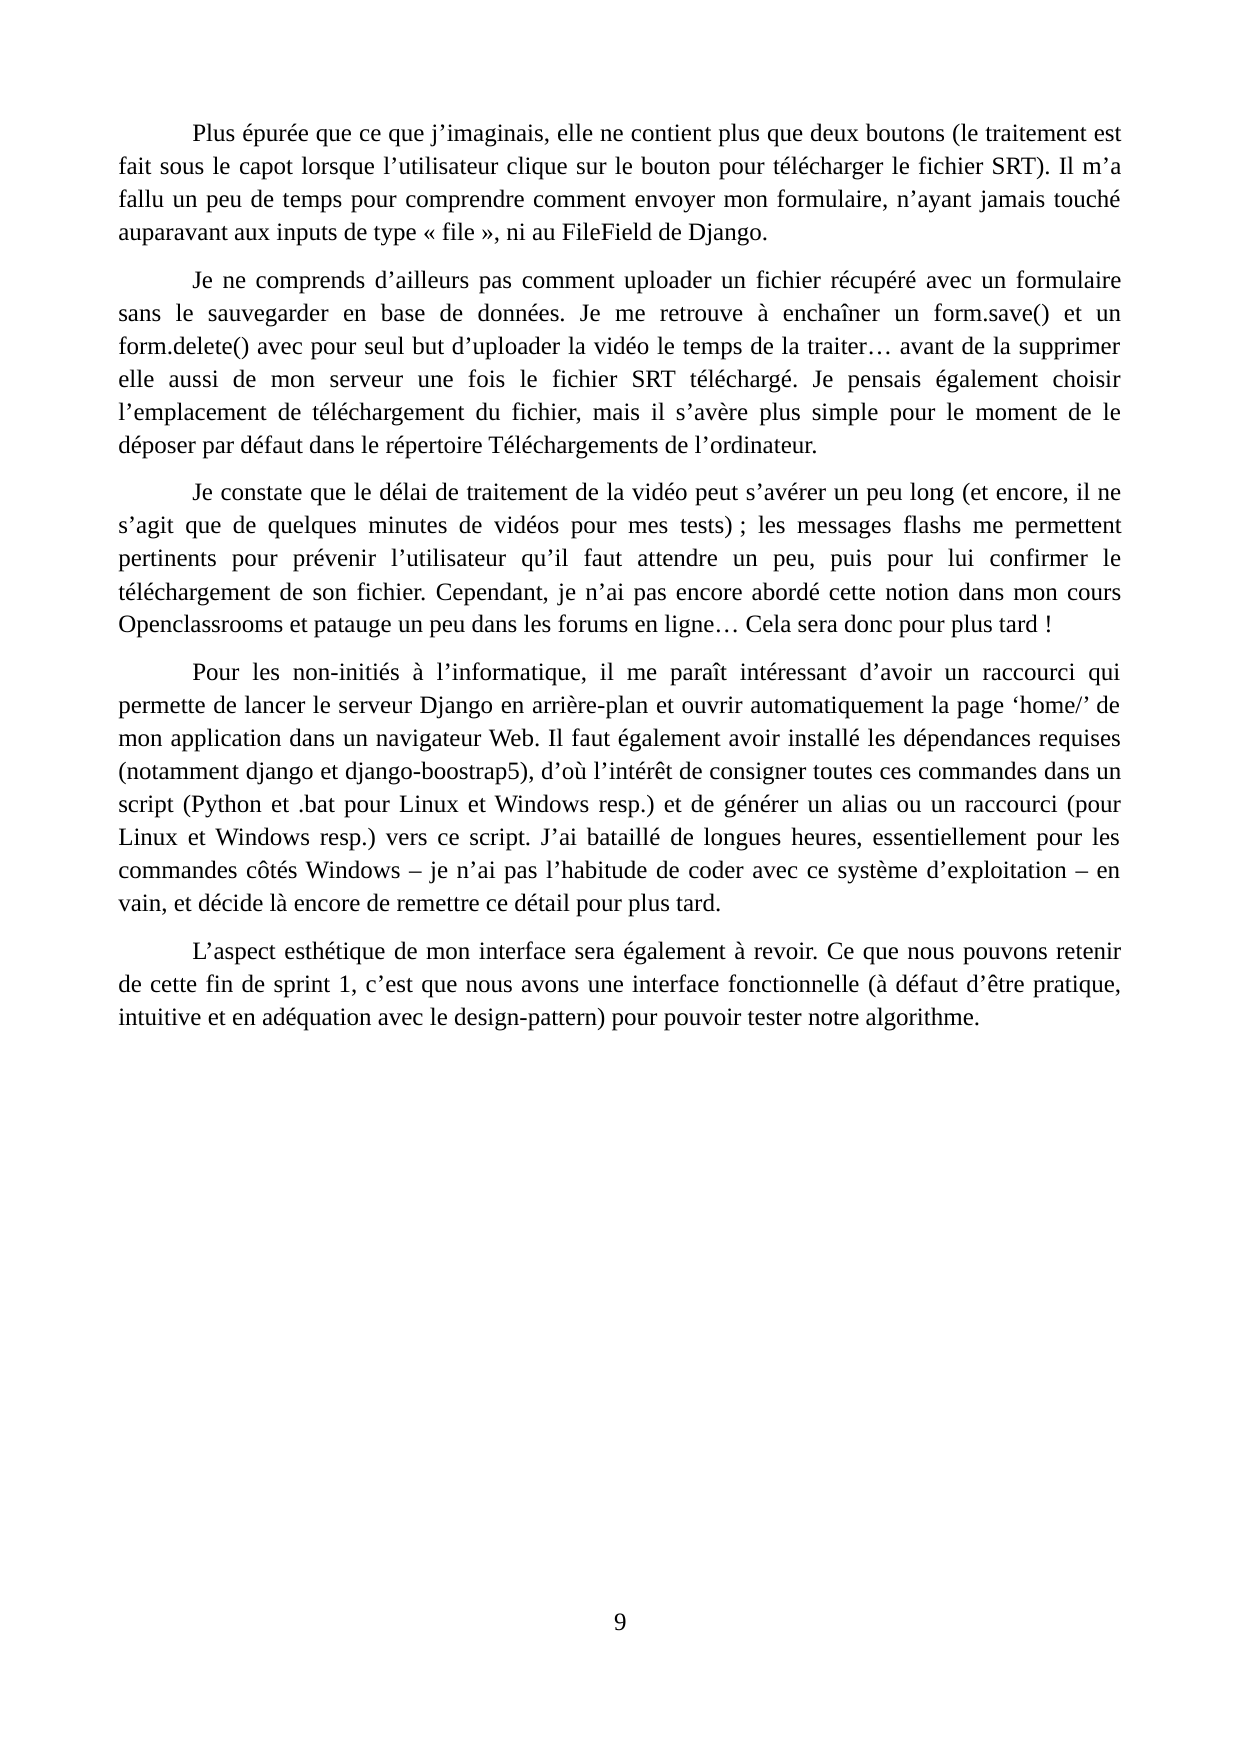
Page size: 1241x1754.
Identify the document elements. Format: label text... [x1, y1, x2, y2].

text Plus épurée que ce que j’imaginais, elle ne contient plus que deux boutons (le traitement est fait sous le capot lorsque l’utilisateur clique sur le bouton pour télécharger le fichier SRT). Il m’a fallu un peu de temps pour comprendre comment envoyer mon formulaire, n’ayant jamais touché auparavant aux inputs de type « file », ni au FileField de Django. [118, 118, 1122, 246]
text Je ne comprends d’ailleurs pas comment uploader un fichier récupéré avec un formulaire sans le sauvegarder en base de données. Je me retrouve à enchaîner un form.save() et un form.delete() avec pour seul but d’uploader la vidéo le temps de la traiter… avant de la supprimer elle aussi de mon serveur une fois le fichier SRT téléchargé. Je pensais également choisir l’emplacement de téléchargement du fichier, mais il s’avère plus simple pour le moment de le déposer par défaut dans le répertoire Téléchargements de l’ordinateur. [118, 265, 1122, 459]
text L’aspect esthétique de mon interface sera également à revoir. Ce que nous pouvons retenir de cette fin de sprint 1, c’est que nous avons une interface fonctionnelle (à défaut d’être pratique, intuitive et en adéquation avec le design-pattern) pour pouvoir tester notre algorithme. [118, 936, 1122, 1031]
text Je constate que le délai de traitement de la vidéo peut s’avérer un peu long (et encore, il ne s’agit que de quelques minutes de vidéos pour mes tests) ; les messages flashs me permettent pertinents pour prévenir l’utilisateur qu’il faut attendre un peu, puis pour lui confirmer le téléchargement de son fichier. Cependant, je n’ai pas encore abordé cette notion dans mon cours Openclassrooms et patauge un peu dans les forums en ligne… Cela sera donc pour plus tard ! [118, 477, 1122, 638]
text Pour les non-initiés à l’informatique, il me paraît intéressant d’avoir un raccourci qui permette de lancer le serveur Django en arrière-plan et ouvrir automatiquement la page ‘home/’ de mon application dans un navigateur Web. Il faut également avoir installé les dépendances requises (notamment django et django-boostrap5), d’où l’intérêt de consigner toutes ces commandes dans un script (Python et .bat pour Linux et Windows resp.) et de générer un alias ou un raccourci (pour Linux et Windows resp.) vers ce script. J’ai bataillé de longues heures, essentiellement pour les commandes côtés Windows – je n’ai pas l’habitude de coder avec ce système d’exploitation – en vain, et décide là encore de remettre ce détail pour plus tard. [118, 657, 1122, 917]
